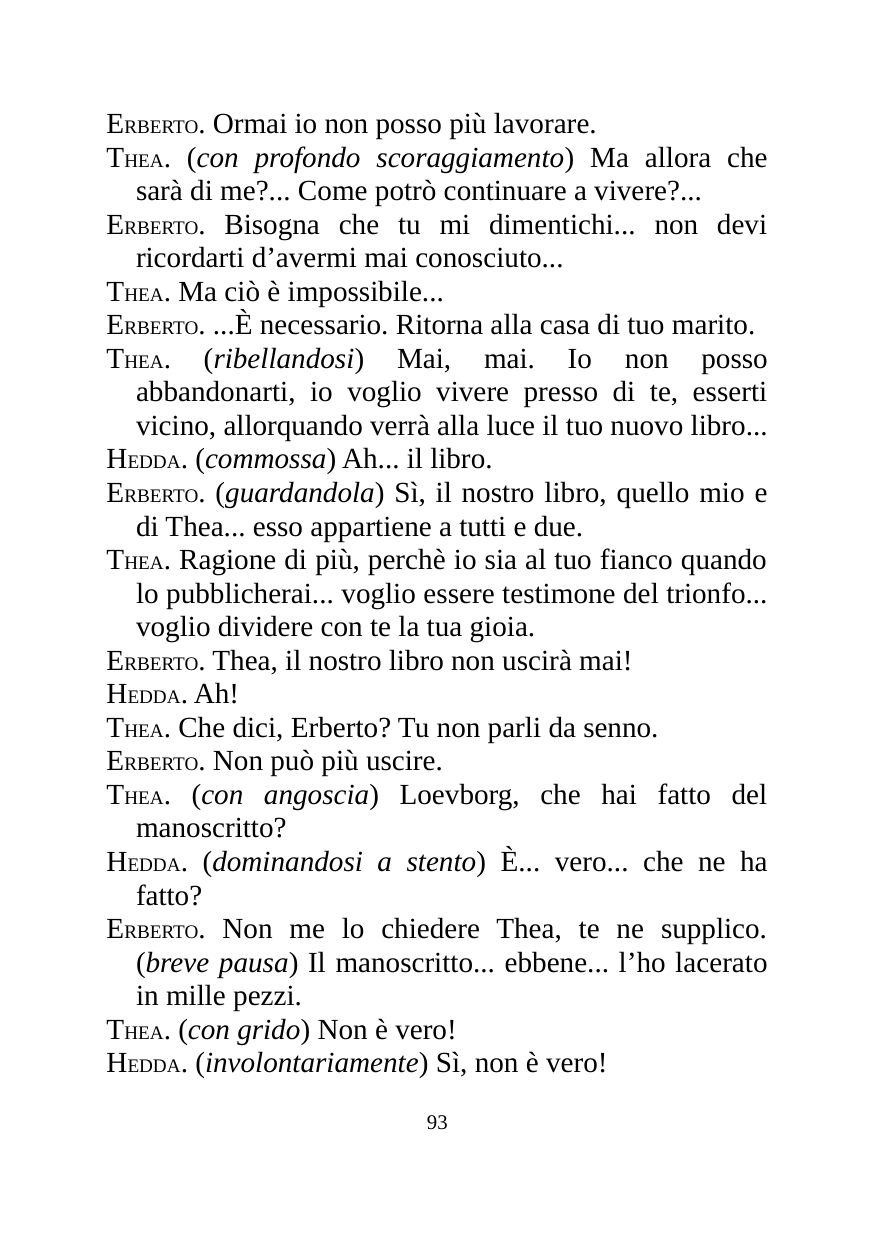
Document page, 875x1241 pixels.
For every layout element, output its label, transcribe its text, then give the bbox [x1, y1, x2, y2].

text Thea. (ribellandosi) Mai, mai. Io non posso abbandonarti, io voglio vivere presso di te, esserti vicino, allorquando verrà alla luce il tuo nuovo libro... [106, 341, 768, 442]
text Hedda. Ah! [106, 676, 768, 710]
text Hedda. (dominandosi a stento) È... vero... che ne ha fatto? [106, 844, 768, 911]
text Erberto. Ormai io non posso più lavorare. [106, 106, 768, 140]
text Hedda. (commossa) Ah... il libro. [106, 442, 768, 475]
text Erberto. Thea, il nostro libro non uscirà mai! [106, 643, 768, 676]
text Thea. (con profondo scoraggiamento) Ma allora che sarà di me?... Come potrò continuare a vivere?... [106, 140, 768, 207]
text Erberto. Non me lo chiedere Thea, te ne supplico. (breve pausa) Il manoscritto... ebbene... l’ho lacerato in mille pezzi. [106, 911, 768, 1012]
text Thea. Ma ciò è impossibile... [106, 274, 768, 307]
text Erberto. Bisogna che tu mi dimentichi... non devi ricordarti d’avermi mai conosciuto... [106, 207, 768, 274]
text Hedda. (involontariamente) Sì, non è vero! [106, 1045, 768, 1079]
text Thea. (con angoscia) Loevborg, che hai fatto del manoscritto? [106, 777, 768, 844]
text Erberto. Non può più uscire. [106, 743, 768, 777]
text Thea. Che dici, Erberto? Tu non parli da senno. [106, 710, 768, 743]
text Thea. (con grido) Non è vero! [106, 1012, 768, 1045]
text Erberto. (guardandola) Sì, il nostro libro, quello mio e di Thea... esso appartiene a tutti e due. [106, 475, 768, 542]
text Thea. Ragione di più, perchè io sia al tuo fianco quando lo pubblicherai... voglio essere testimone del trionfo... voglio dividere con te la tua gioia. [106, 542, 768, 643]
text Erberto. ...È necessario. Ritorna alla casa di tuo marito. [106, 307, 768, 341]
